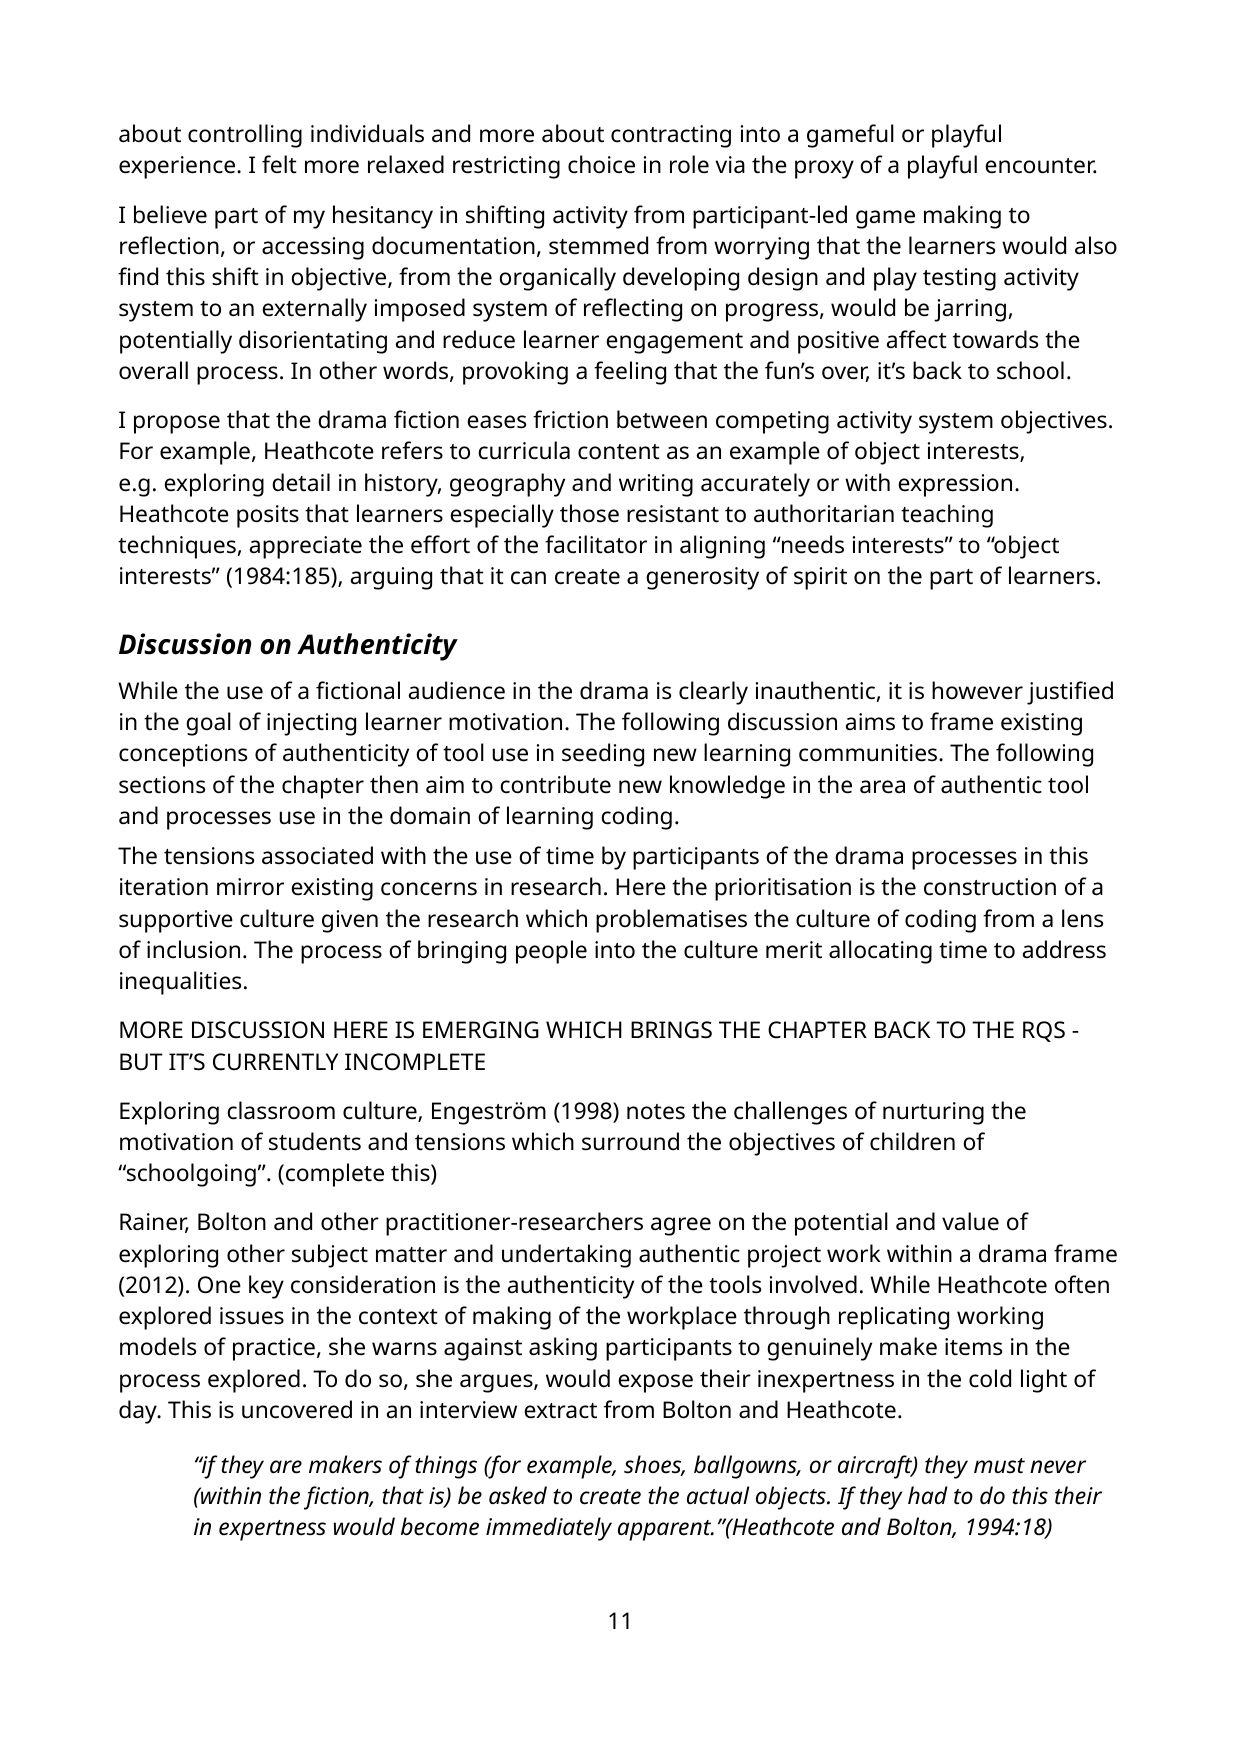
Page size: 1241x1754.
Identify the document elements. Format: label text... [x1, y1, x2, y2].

text Exploring classroom culture, Engeström (1998) notes the challenges of nurturing the motivation of students and tensions which surround the objectives of children of “schoolgoing”. (complete this) [118, 1094, 1122, 1188]
subtitle Discussion on Authenticity [118, 625, 1122, 662]
text I believe part of my hesitancy in shifting activity from participant-led game making to reflection, or accessing documentation, stemmed from worrying that the learners would also find this shift in objective, from the organically developing design and play testing activity system to an externally imposed system of reflecting on progress, would be jarring, potentially disorientating and reduce learner engagement and positive affect towards the overall process. In other words, provoking a feeling that the fun’s over, it’s back to school. [118, 198, 1122, 386]
text I propose that the drama fiction eases friction between competing activity system objectives. For example, Heathcote refers to curricula content as an example of object interests, e.g. exploring detail in history, geography and writing accurately or with expression. Heathcote posits that learners especially those resistant to authoritarian teaching techniques, appreciate the effort of the facilitator in aligning “needs interests” to “object interests” (1984:185), arguing that it can create a generosity of spirit on the part of learners. [118, 404, 1122, 591]
text MORE DISCUSSION HERE IS EMERGING WHICH BRINGS THE CHAPTER BACK TO THE RQS - BUT IT’S CURRENTLY INCOMPLETE [118, 1014, 1122, 1077]
text “if they are makers of things (for example, shoes, ballgowns, or aircraft) they must never (within the fiction, that is) be asked to create the actual objects. If they had to do this their in expertness would become immediately apparent.”(Heathcote and Bolton, 1994:18) [193, 1449, 1122, 1542]
text The tensions associated with the use of time by participants of the drama processes in this iteration mirror existing concerns in research. Here the prioritisation is the construction of a supportive culture given the research which problematises the culture of coding from a lens of inclusion. The process of bringing people into the culture merit allocating time to address inequalities. [118, 840, 1122, 996]
text about controlling individuals and more about contracting into a gameful or playful experience. I felt more relaxed restricting choice in role via the proxy of a playful encounter. [118, 118, 1122, 181]
text Rainer, Bolton and other practitioner-researchers agree on the potential and value of exploring other subject matter and undertaking authentic project work within a drama frame (2012). One key consideration is the authenticity of the tools involved. While Heathcote often explored issues in the context of making of the workplace through replicating working models of practice, she warns against asking participants to genuinely make items in the process explored. To do so, she argues, would expose their inexpertness in the cold light of day. This is uncovered in an interview extract from Bolton and Heathcote. [118, 1206, 1122, 1425]
text While the use of a fictional audience in the drama is clearly inauthentic, it is however justified in the goal of injecting learner motivation. The following discussion aims to frame existing conceptions of authenticity of tool use in seeding new learning communities. The following sections of the chapter then aim to contribute new knowledge in the area of authentic tool and processes use in the domain of learning coding. [118, 675, 1122, 831]
